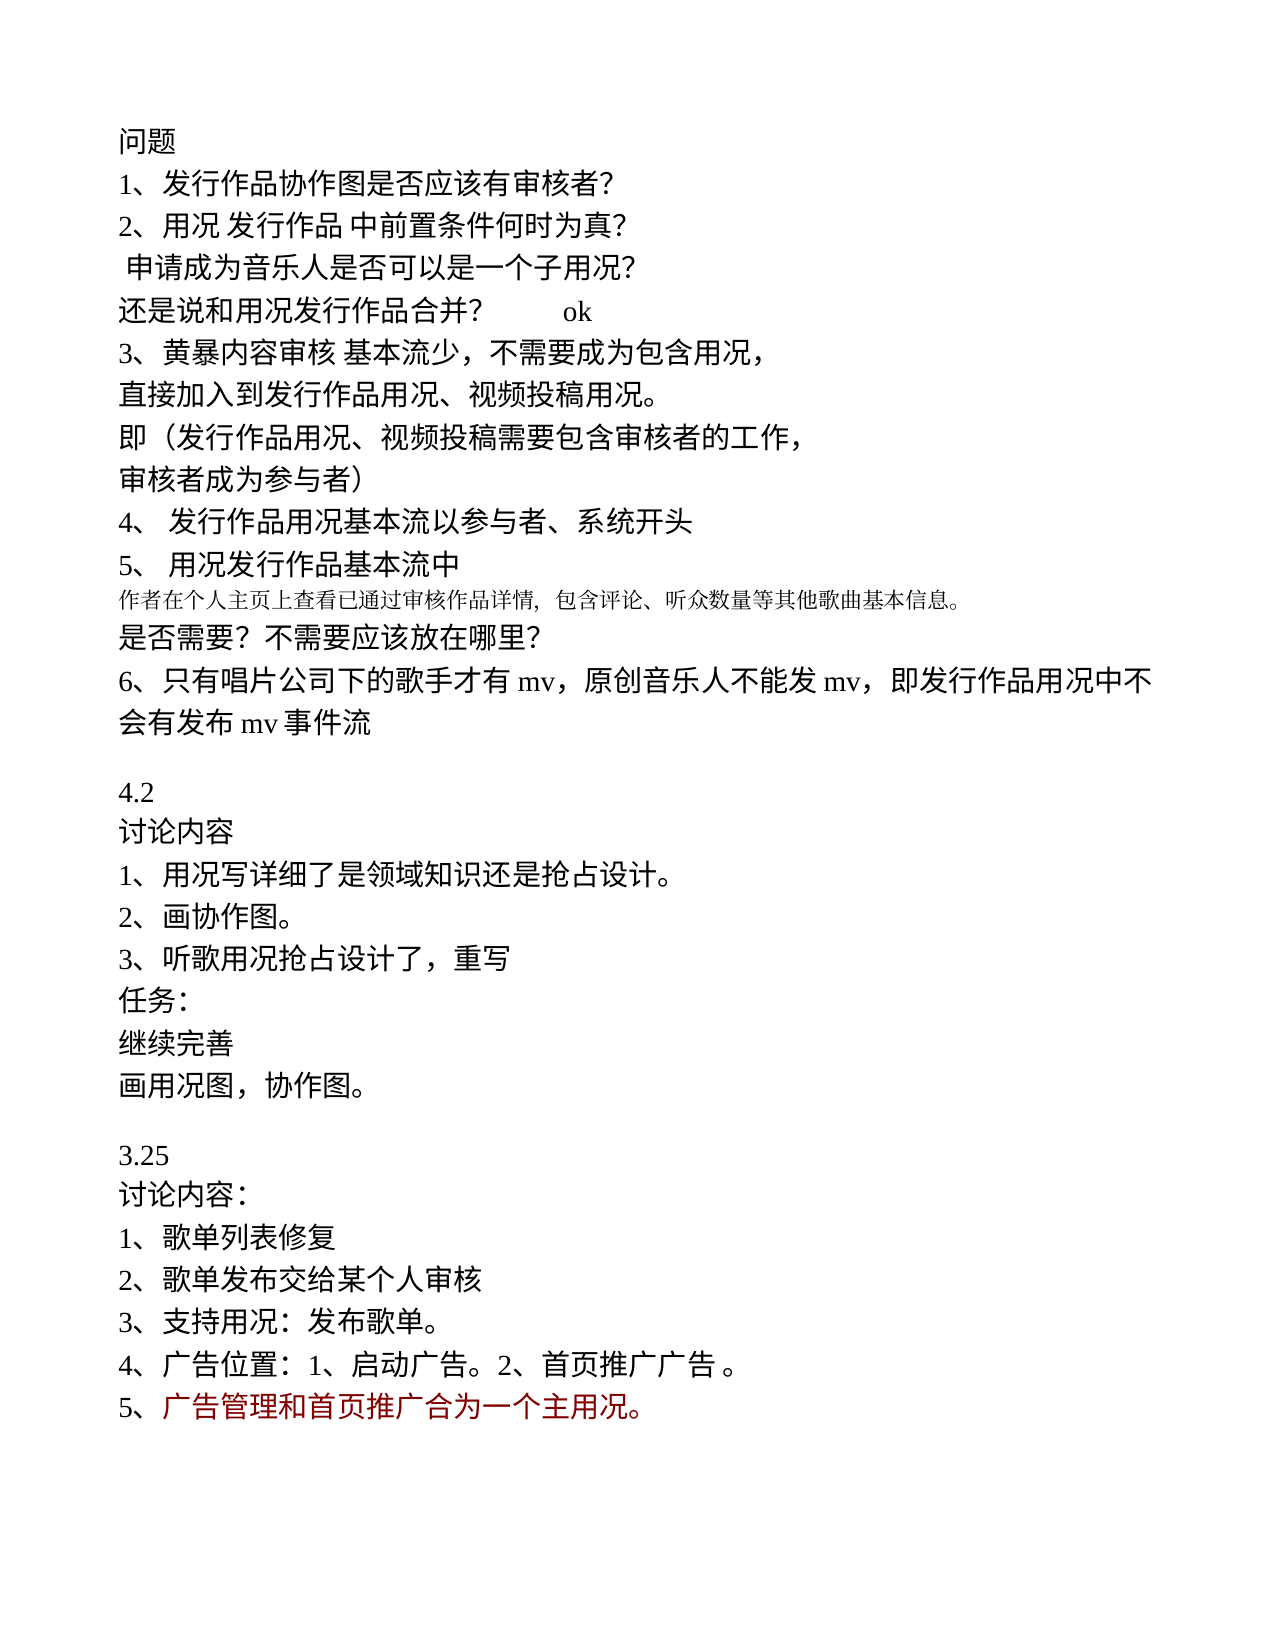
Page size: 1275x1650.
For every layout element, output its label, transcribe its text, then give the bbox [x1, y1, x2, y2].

text 申请成为音乐人是否可以是一个子用况？ [118, 245, 1157, 287]
text 直接加入到发行作品用况、视频投稿用况。 [118, 372, 1157, 414]
text 审核者成为参与者） [118, 456, 1157, 499]
text 还是说和用况发行作品合并？ ok [118, 287, 1157, 329]
text 5、广告管理和首页推广合为一个主用况。 [118, 1383, 1157, 1426]
text 1、歌单列表修复 [118, 1214, 1157, 1256]
text 问题 [118, 118, 1157, 160]
text 继续完善 [118, 1020, 1157, 1062]
text 3、听歌用况抢占设计了，重写 [118, 936, 1157, 978]
text 作者在个人主页上查看已通过审核作品详情，包含评论、听众数量等其他歌曲基本信息。 [118, 583, 1157, 615]
text 2、画协作图。 [118, 893, 1157, 936]
text 4、广告位置：1、启动广告。2、首页推广广告 。 [118, 1341, 1157, 1383]
text 3、支持用况：发布歌单。 [118, 1299, 1157, 1341]
text 4、 发行作品用况基本流以参与者、系统开头 [118, 499, 1157, 541]
text 讨论内容： [118, 1172, 1157, 1214]
text 6、只有唱片公司下的歌手才有mv，原创音乐人不能发mv，即发行作品用况中不会有发布mv事件流 [118, 657, 1157, 742]
text 1、用况写详细了是领域知识还是抢占设计。 [118, 851, 1157, 893]
text 3.25 [118, 1138, 1157, 1172]
text 1、发行作品协作图是否应该有审核者？ [118, 160, 1157, 203]
text 任务： [118, 978, 1157, 1020]
text 4.2 [118, 775, 1157, 809]
text 5、 用况发行作品基本流中 [118, 541, 1157, 583]
text 2、歌单发布交给某个人审核 [118, 1256, 1157, 1299]
text 2、用况 发行作品 中前置条件何时为真？ [118, 203, 1157, 245]
text 即（发行作品用况、视频投稿需要包含审核者的工作， [118, 414, 1157, 456]
text 3、黄暴内容审核 基本流少，不需要成为包含用况， [118, 329, 1157, 372]
text 是否需要？不需要应该放在哪里？ [118, 615, 1157, 657]
text 讨论内容 [118, 809, 1157, 851]
text 画用况图，协作图。 [118, 1062, 1157, 1105]
